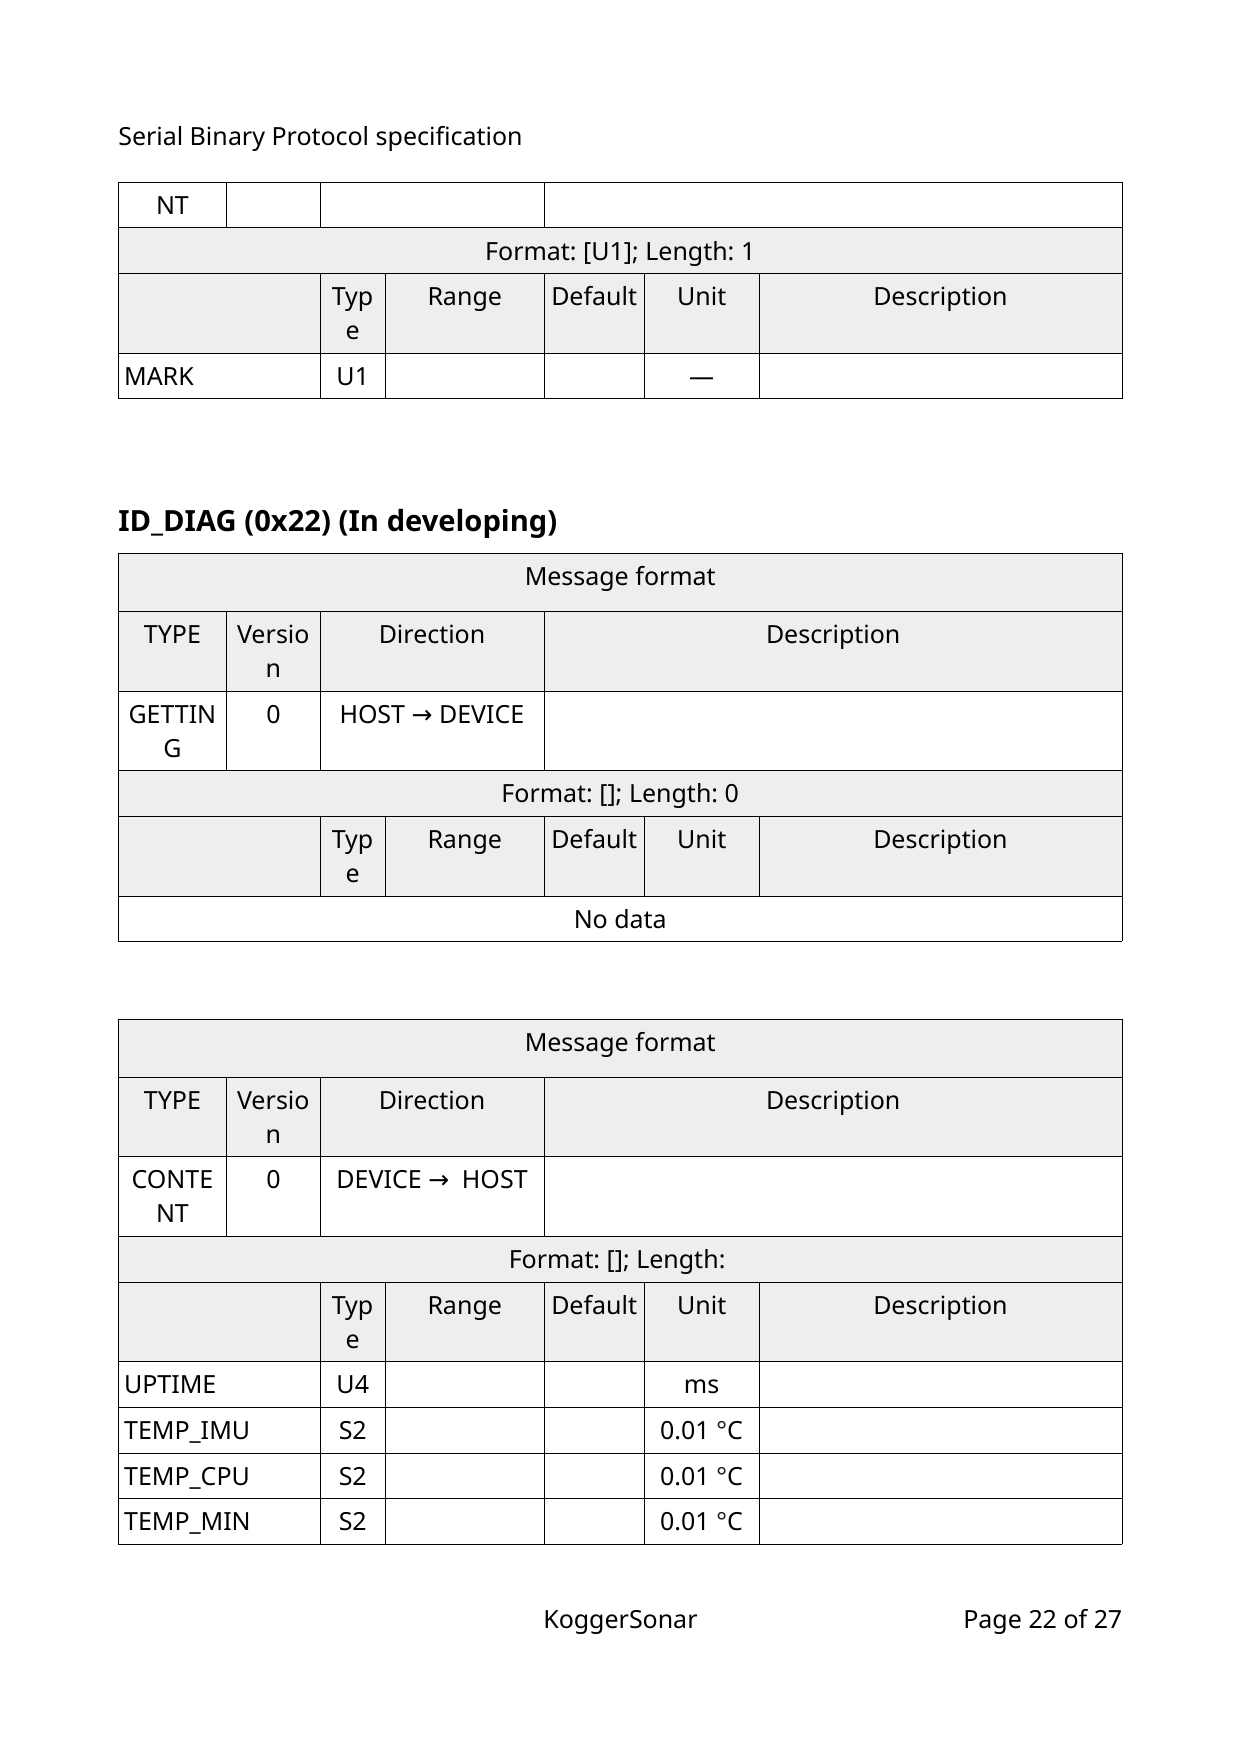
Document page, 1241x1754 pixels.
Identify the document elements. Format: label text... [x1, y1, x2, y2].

table_cell Description [545, 1078, 1122, 1156]
table_cell 0.01 °C [645, 1454, 759, 1498]
table_cell [760, 1499, 1122, 1544]
table_cell [545, 1408, 644, 1452]
table_cell Type [321, 274, 385, 353]
table_cell [760, 1454, 1122, 1498]
table_cell Description [760, 274, 1122, 353]
table_cell GETTING [119, 692, 226, 770]
table_cell S2 [321, 1499, 385, 1544]
table_cell [545, 1499, 644, 1544]
table_cell [386, 1362, 544, 1407]
table_cell Direction [321, 612, 544, 691]
table_cell [545, 1454, 644, 1498]
table_cell [760, 1362, 1122, 1407]
table_cell [545, 1157, 1122, 1236]
table_cell Range [386, 1283, 544, 1361]
subtitle ID_DIAG (0x22) (In developing) [118, 501, 1122, 540]
table_cell [760, 354, 1122, 398]
table_cell Range [386, 817, 544, 896]
table_cell Type [321, 1283, 385, 1361]
table_cell Default [545, 817, 644, 896]
table_cell 0.01 °C [645, 1499, 759, 1544]
table_cell U1 [321, 354, 385, 398]
table_cell Type [321, 817, 385, 896]
table_cell [227, 183, 320, 227]
table_header Message format [119, 1020, 1122, 1077]
table_cell S2 [321, 1408, 385, 1452]
table_cell NT [119, 183, 226, 227]
table_header Message format [119, 554, 1122, 611]
table_cell TYPE [119, 612, 226, 691]
table_cell DEVICE → HOST [321, 1157, 544, 1236]
table_cell HOST → DEVICE [321, 692, 544, 770]
table_cell Format: []; Length: 0 [119, 771, 1122, 816]
table_cell Format: [U1]; Length: 1 [119, 228, 1122, 273]
table_cell Default [545, 274, 644, 353]
table_cell Default [545, 1283, 644, 1361]
table_cell Unit [645, 1283, 759, 1361]
table_cell No data [119, 897, 1122, 941]
table_cell U4 [321, 1362, 385, 1407]
table_cell ms [645, 1362, 759, 1407]
table_cell UPTIME [119, 1362, 320, 1407]
table_cell TYPE [119, 1078, 226, 1156]
table_cell Description [760, 1283, 1122, 1361]
table_cell Format: []; Length: [119, 1237, 1122, 1282]
table_cell [760, 1408, 1122, 1452]
table_cell [386, 1499, 544, 1544]
table_cell S2 [321, 1454, 385, 1498]
table_cell Unit [645, 817, 759, 896]
table_cell — [645, 354, 759, 398]
table_cell [321, 183, 544, 227]
table_cell [386, 354, 544, 398]
table_cell CONTENT [119, 1157, 226, 1236]
table_cell 0.01 °C [645, 1408, 759, 1452]
table_cell [119, 817, 320, 896]
table_cell [119, 274, 320, 353]
table_cell Direction [321, 1078, 544, 1156]
table_cell Description [545, 612, 1122, 691]
table_cell [545, 1362, 644, 1407]
table_cell 0 [227, 1157, 320, 1236]
table_cell TEMP_IMU [119, 1408, 320, 1452]
table_cell [386, 1408, 544, 1452]
table_cell [386, 1454, 544, 1498]
table_cell Unit [645, 274, 759, 353]
table_cell Version [227, 1078, 320, 1156]
table_cell [545, 692, 1122, 770]
table_cell [119, 1283, 320, 1361]
table_cell TEMP_CPU [119, 1454, 320, 1498]
table_cell Description [760, 817, 1122, 896]
table_cell [545, 354, 644, 398]
table_cell TEMP_MIN [119, 1499, 320, 1544]
table_cell MARK [119, 354, 320, 398]
table_cell [545, 183, 1122, 227]
table_cell Range [386, 274, 544, 353]
table_cell Version [227, 612, 320, 691]
table_cell 0 [227, 692, 320, 770]
